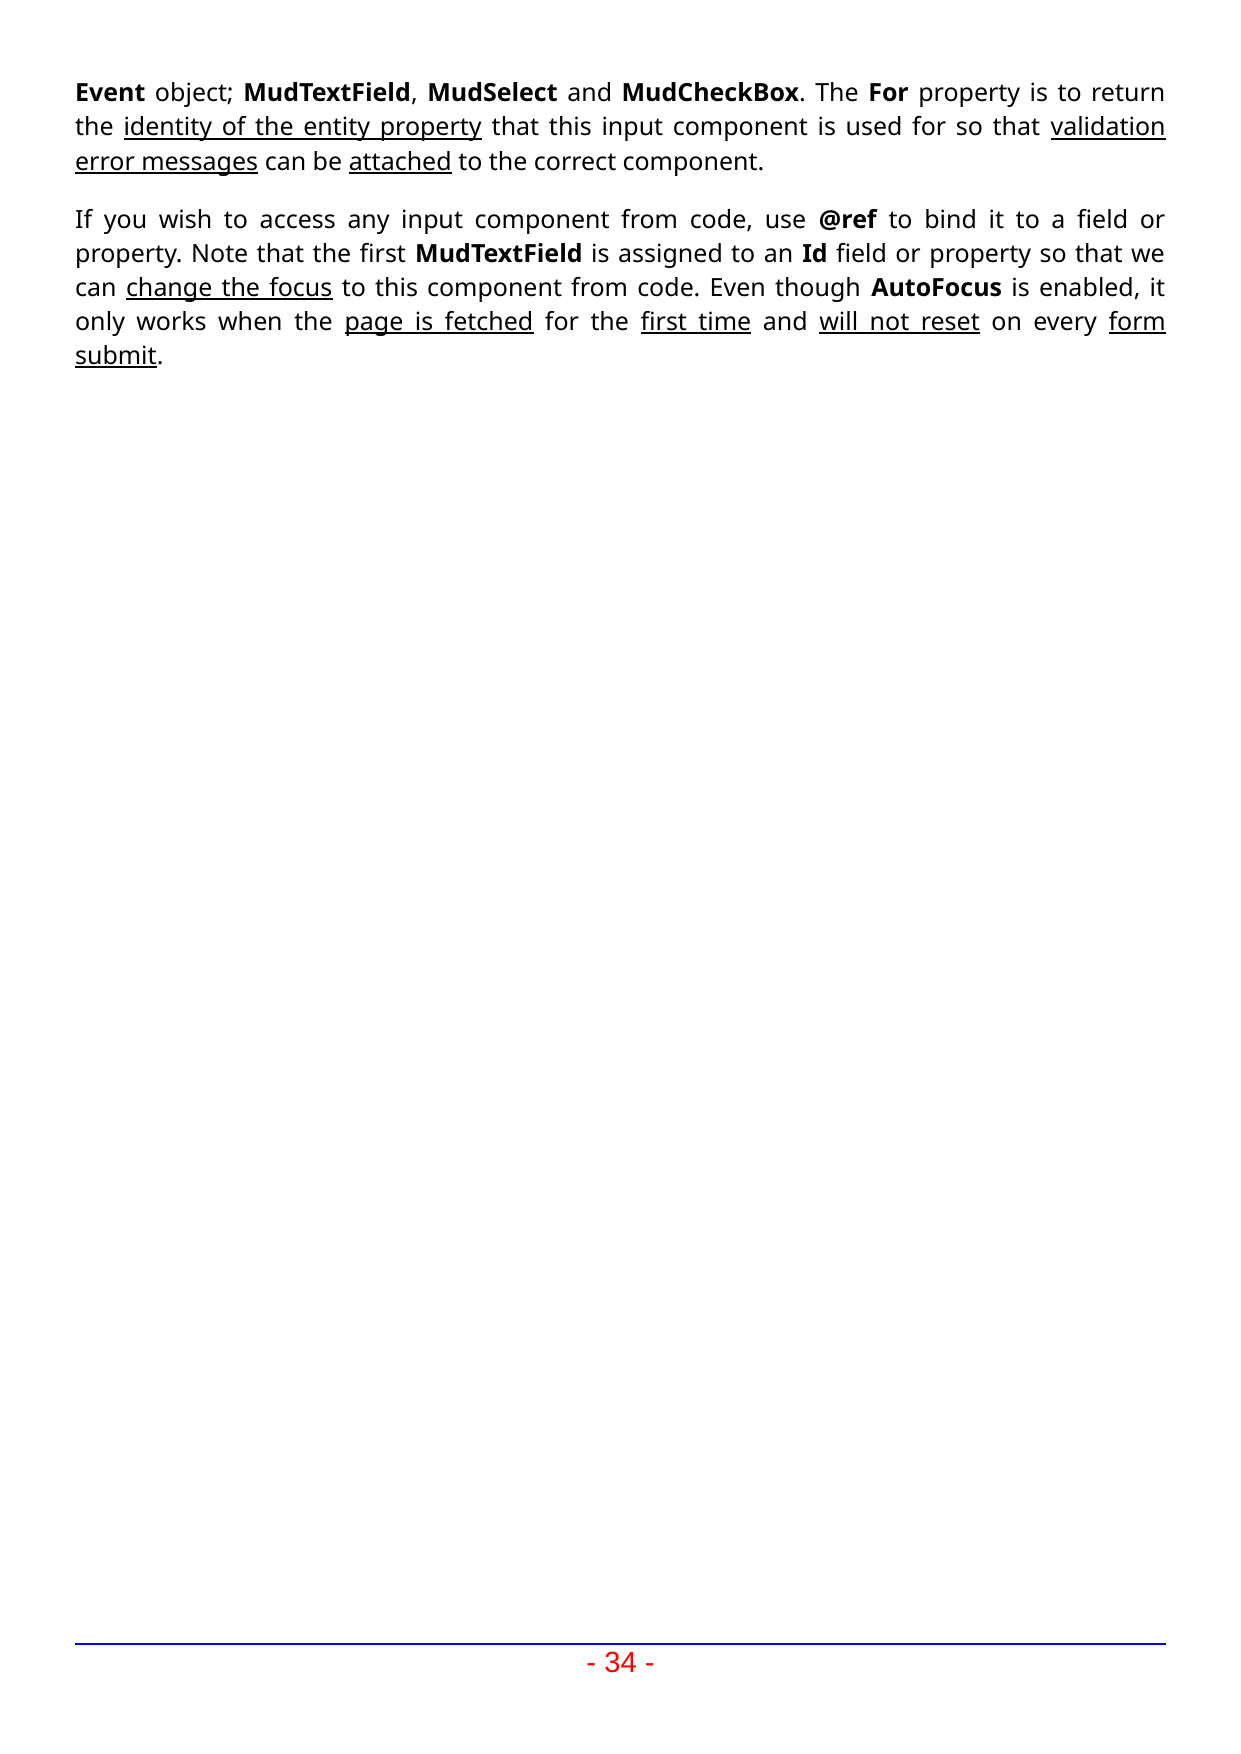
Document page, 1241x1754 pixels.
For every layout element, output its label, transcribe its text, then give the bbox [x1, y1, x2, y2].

text If you wish to access any input component from code, use @ref to bind it to a field or property. Note that the first MudTextField is assigned to an Id field or property so that we can change the focus to this component from code. Even though AutoFocus is enabled, it only works when the page is fetched for the first time and will not reset on every form submit. [75, 201, 1166, 372]
text Event object; MudTextField, MudSelect and MudCheckBox. The For property is to return the identity of the entity property that this input component is used for so that validation error messages can be attached to the correct component. [75, 75, 1166, 177]
